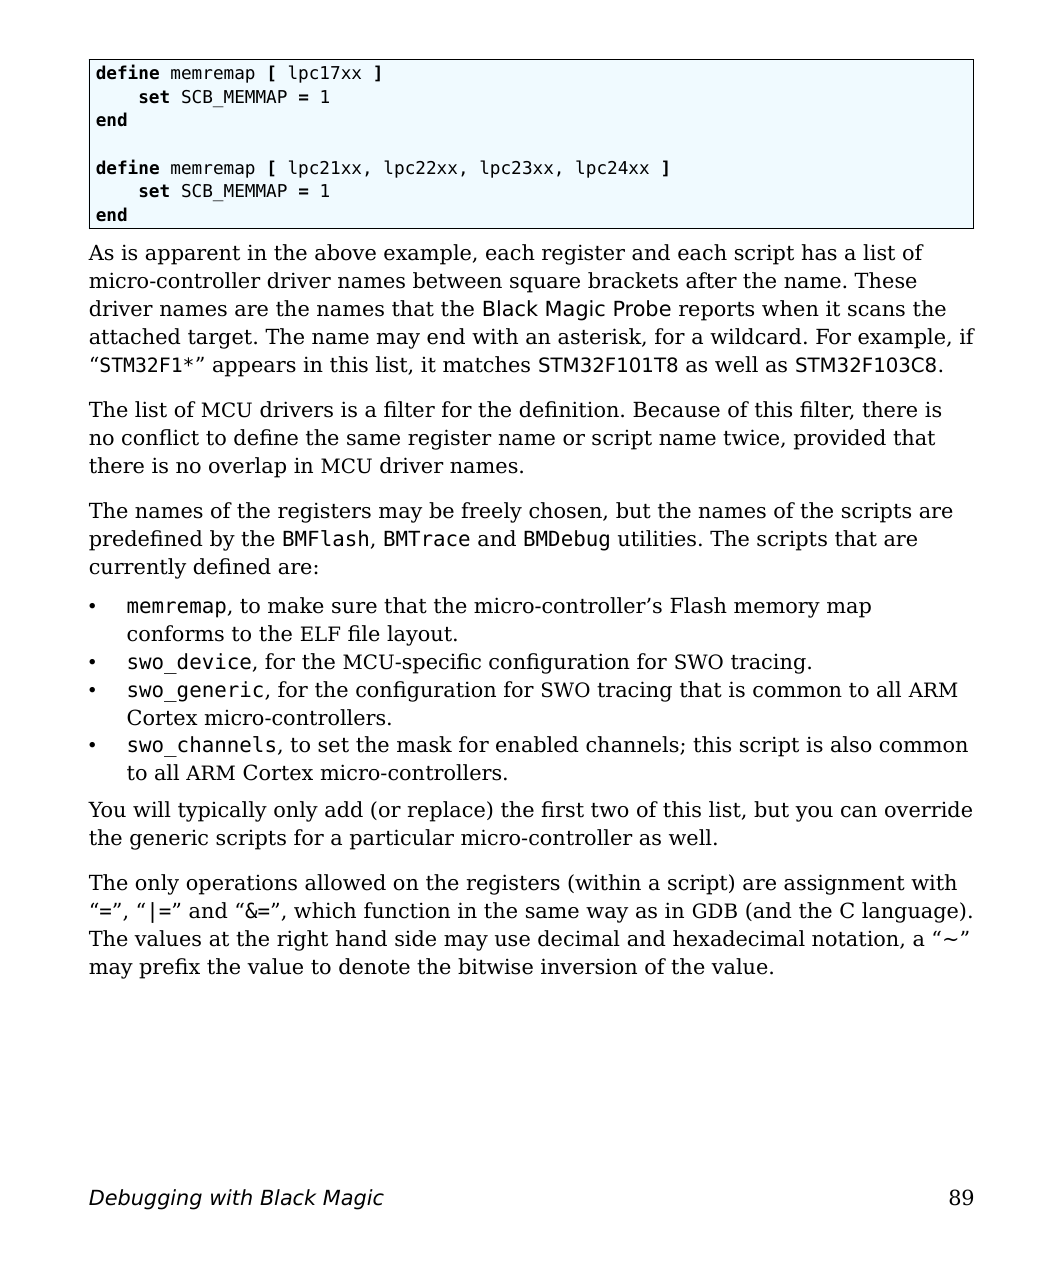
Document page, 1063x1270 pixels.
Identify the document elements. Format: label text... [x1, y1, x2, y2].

list memremap, to make sure that the micro-controller’s Flash memory map conforms to the ELF file layout. [88, 594, 974, 647]
text define memremap [ lpc17xx ] [90, 60, 973, 83]
text define memremap [ lpc21xx, lpc22xx, lpc23xx, lpc24xx ] [90, 154, 973, 177]
text You will typically only add (or replace) the first two of this list, but you can override the generic scripts for a particular micro-controller as well. [88, 798, 974, 850]
text The list of MCU drivers is a filter for the definition. Because of this filter, there is no conflict to define the same register name or script name twice, provided that there is no overlap in MCU driver names. [88, 398, 974, 478]
text set SCB_MEMMAP = 1 [90, 177, 973, 201]
list swo_device, for the MCU-specific configuration for SWO tracing. [88, 650, 974, 674]
list swo_channels, to set the mask for enabled channels; this script is also common to all ARM Cortex micro-controllers. [88, 733, 974, 786]
text The names of the registers may be freely chosen, but the names of the scripts are predefined by the BMFlash, BMTrace and BMDebug utilities. The scripts that are currently defined are: [88, 499, 974, 579]
list swo_generic, for the configuration for SWO tracing that is common to all ARM Cortex micro-controllers. [88, 678, 974, 730]
text end [90, 106, 973, 130]
text As is apparent in the above example, each register and each script has a list of micro-controller driver names between square brackets after the name. These driver names are the names that the Black Magic Probe reports when it scans the attached target. The name may end with an asterisk, for a wildcard. For example, if “STM32F1*” appears in this list, it matches STM32F101T8 as well as STM32F103C8. [88, 241, 974, 377]
text set SCB_MEMMAP = 1 [90, 83, 973, 106]
text end [90, 201, 973, 228]
text The only operations allowed on the registers (within a script) are assignment with “=”, “|=” and “&=”, which function in the same way as in GDB (and the C language). The values at the right hand side may use decimal and hexadecimal notation, a “~” may prefix the value to denote the bitwise inversion of the value. [88, 871, 974, 979]
